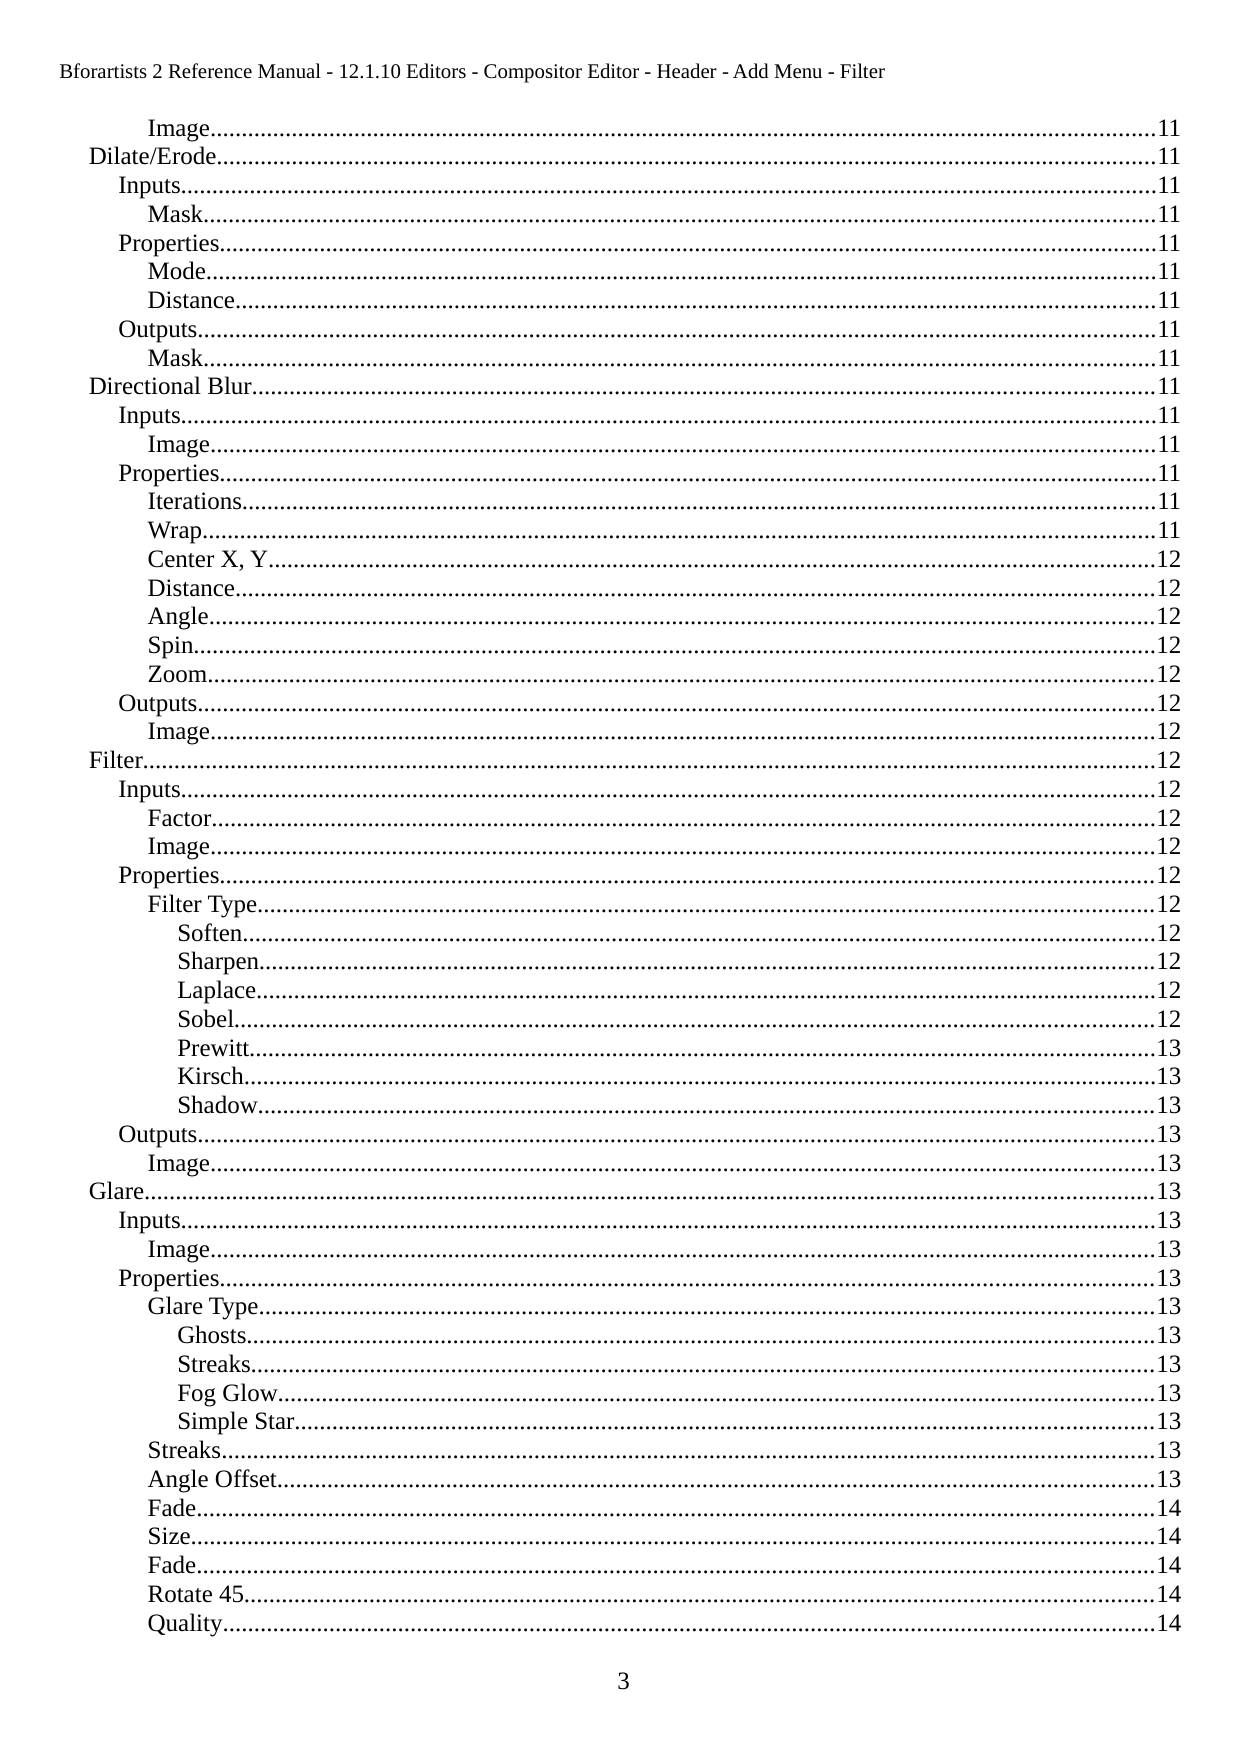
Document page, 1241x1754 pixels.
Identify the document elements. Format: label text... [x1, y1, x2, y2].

text Angle 12 [147, 601, 1181, 630]
text Properties 13 [118, 1263, 1181, 1291]
text Prewitt 13 [177, 1033, 1181, 1061]
text Directional Blur 11 [88, 371, 1181, 400]
text Sobel 12 [177, 1004, 1181, 1033]
text Factor 12 [147, 803, 1181, 831]
text Kirsch 13 [177, 1061, 1181, 1090]
text Dilate/Erode 11 [88, 141, 1181, 170]
text Inputs 11 [118, 400, 1181, 429]
text Fog Glow 13 [177, 1378, 1181, 1406]
text Spin 12 [147, 630, 1181, 659]
text Image 13 [147, 1234, 1181, 1263]
text Sharpen 12 [177, 946, 1181, 975]
text Mask 11 [147, 199, 1181, 228]
text Distance 12 [147, 573, 1181, 601]
text Laplace 12 [177, 975, 1181, 1004]
text Inputs 12 [118, 774, 1181, 803]
text Simple Star 13 [177, 1406, 1181, 1435]
text Wrap 11 [147, 515, 1181, 544]
text Image 11 [147, 429, 1181, 458]
text Distance 11 [147, 285, 1181, 314]
text Streaks 13 [147, 1435, 1181, 1464]
text Properties 11 [118, 228, 1181, 256]
text Size 14 [147, 1521, 1181, 1550]
text Fade 14 [147, 1493, 1181, 1521]
text Fade 14 [147, 1550, 1181, 1579]
text Image 13 [147, 1148, 1181, 1176]
text Filter 12 [88, 745, 1181, 774]
text Image 11 [147, 113, 1181, 141]
text Soften 12 [177, 918, 1181, 946]
text Image 12 [147, 831, 1181, 860]
text Mask 11 [147, 343, 1181, 371]
text Mode 11 [147, 256, 1181, 285]
text Outputs 11 [118, 314, 1181, 343]
text Glare Type 13 [147, 1291, 1181, 1320]
text Outputs 12 [118, 688, 1181, 716]
text Outputs 13 [118, 1119, 1181, 1148]
text Properties 11 [118, 458, 1181, 486]
text Glare 13 [88, 1176, 1181, 1205]
text Center X, Y 12 [147, 544, 1181, 573]
text Properties 12 [118, 860, 1181, 889]
text Ghosts 13 [177, 1320, 1181, 1349]
text Inputs 11 [118, 170, 1181, 199]
text Angle Offset 13 [147, 1464, 1181, 1493]
text Inputs 13 [118, 1205, 1181, 1234]
text Image 12 [147, 716, 1181, 745]
text Zoom 12 [147, 659, 1181, 688]
text Quality 14 [147, 1608, 1181, 1636]
text Iterations 11 [147, 486, 1181, 515]
text Shadow 13 [177, 1090, 1181, 1119]
text Filter Type 12 [147, 889, 1181, 918]
text Streaks 13 [177, 1349, 1181, 1378]
text Rotate 45 14 [147, 1579, 1181, 1608]
